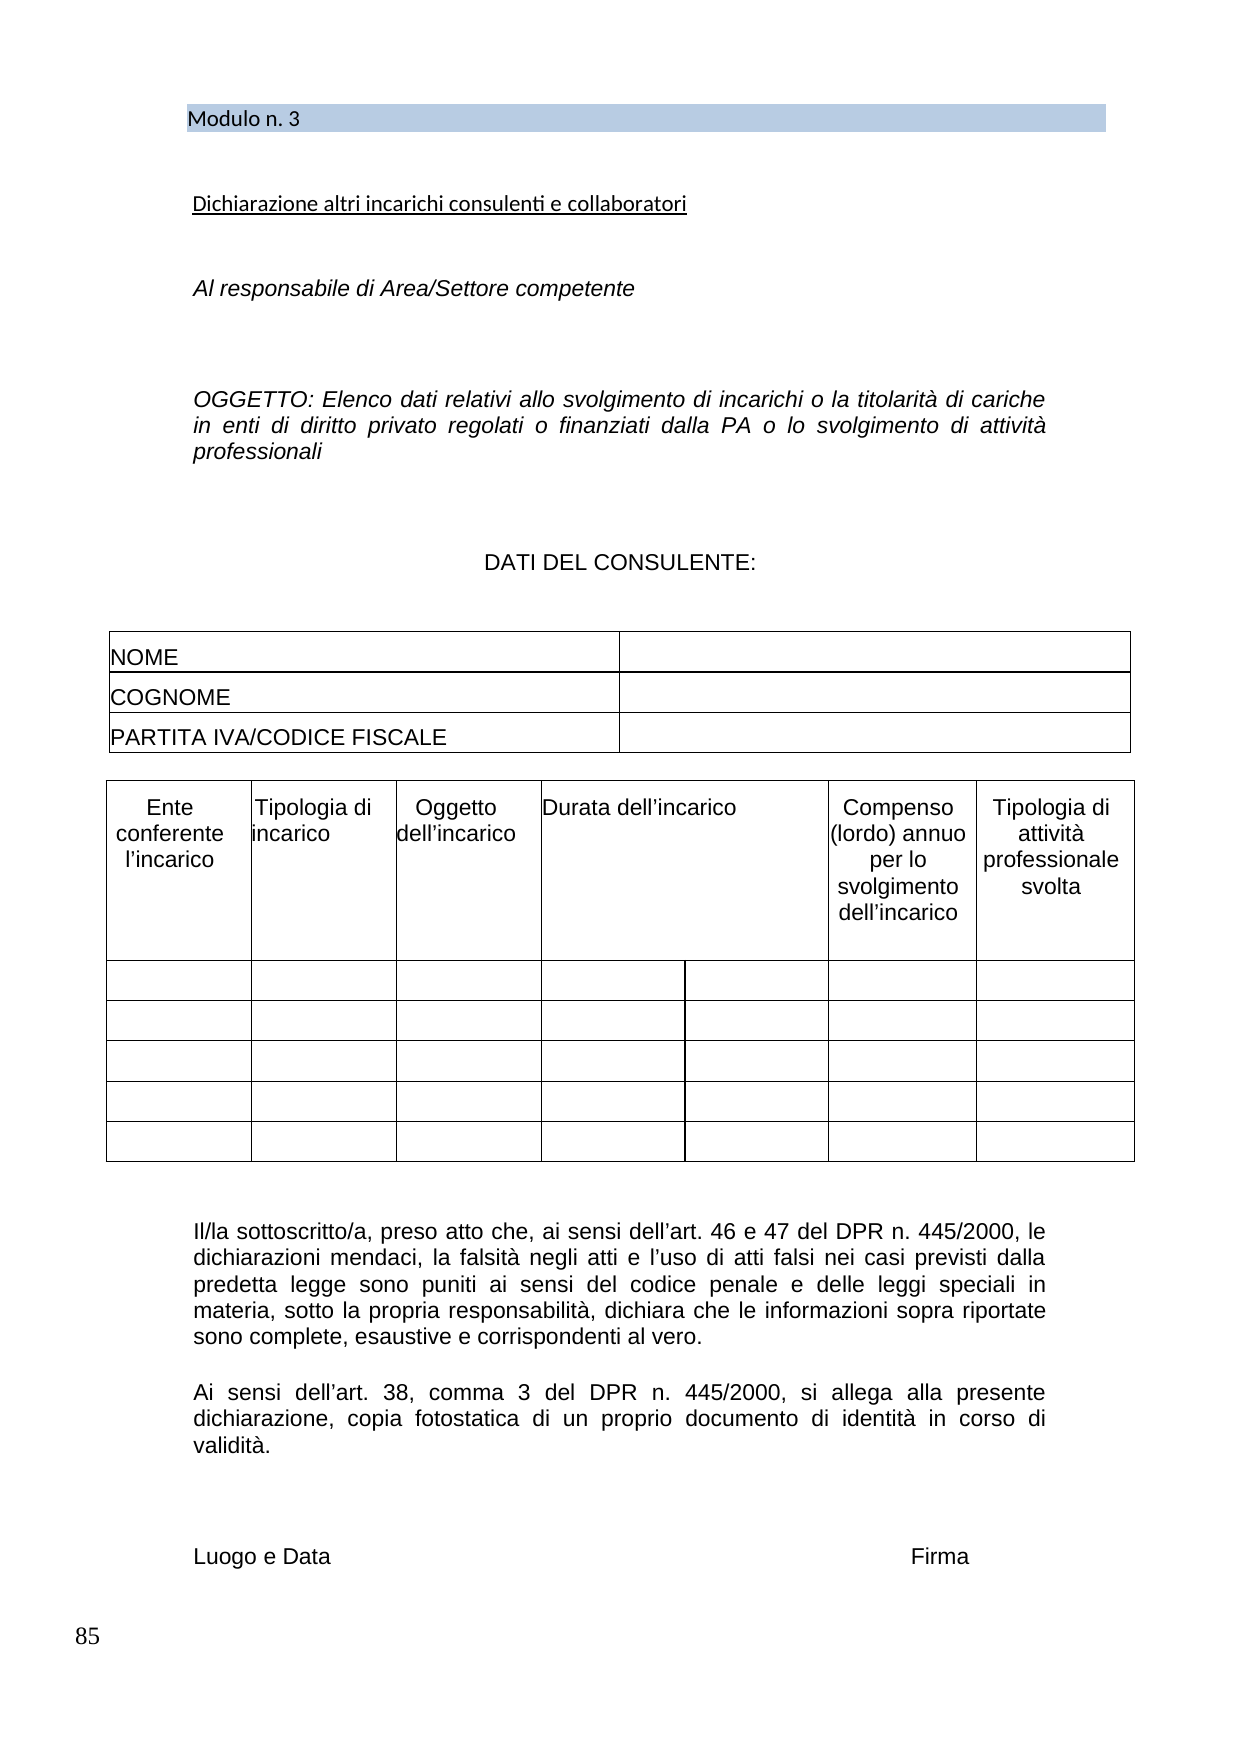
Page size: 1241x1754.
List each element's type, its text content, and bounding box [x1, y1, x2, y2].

table_header [620, 632, 1130, 671]
table_cell [829, 961, 976, 1000]
table_cell [252, 1041, 396, 1081]
text Il/la sottoscritto/a, preso atto che, ai sensi dell’art. 46 e 47 del DPR n. 445/2000, le dichiarazioni mendaci, la falsità negli atti e l’uso di atti falsi nei casi previsti dalla predetta legge sono puniti ai sensi del codice penale e delle leggi speciali in materia, sotto la propria responsabilità, dichiara che le informazioni sopra riportate sono complete, esaustive e corrispondenti al vero. [193, 1218, 1047, 1350]
table_cell [107, 1122, 251, 1161]
table_cell [252, 1122, 396, 1161]
table_cell [397, 1041, 541, 1081]
table_cell [397, 1082, 541, 1121]
table_cell [252, 1082, 396, 1121]
table_cell [977, 1041, 1134, 1081]
table_cell [977, 1001, 1134, 1040]
table_cell [397, 1122, 541, 1161]
table_cell [977, 1122, 1134, 1161]
table_cell [620, 713, 1130, 752]
table_cell [829, 1001, 976, 1040]
table_cell [686, 1001, 828, 1040]
table_cell [829, 1082, 976, 1121]
table_header NOME [110, 632, 619, 671]
text Al responsabile di Area/Settore competente [193, 274, 1047, 301]
table_cell [977, 961, 1134, 1000]
text Luogo e Data Firma [193, 1543, 1047, 1569]
table_header Durata dell’incarico [542, 781, 828, 960]
table_cell [107, 1001, 251, 1040]
table_cell [977, 1082, 1134, 1121]
table_cell [542, 1122, 684, 1161]
table_cell [107, 961, 251, 1000]
table_cell [542, 1001, 684, 1040]
table_cell [686, 1041, 828, 1081]
table_cell [620, 673, 1130, 712]
table_cell [829, 1041, 976, 1081]
table_cell PARTITA IVA/CODICE FISCALE [110, 713, 619, 752]
table_cell [542, 1082, 684, 1121]
table_cell [252, 1001, 396, 1040]
table_header Tipologia di incarico [252, 781, 396, 960]
text Ai sensi dell’art. 38, comma 3 del DPR n. 445/2000, si allega alla presente dichiarazione, copia fotostatica di un proprio documento di identità in corso di validità. [193, 1379, 1047, 1458]
table_header Oggetto dell’incarico [397, 781, 541, 960]
table_cell [686, 961, 828, 1000]
table_cell [252, 961, 396, 1000]
table_cell [107, 1041, 251, 1081]
table_cell [686, 1082, 828, 1121]
table_cell [542, 961, 684, 1000]
table_cell COGNOME [110, 673, 619, 712]
subtitle Dichiarazione altri incarichi consulenti e collaboratori [187, 189, 1047, 217]
text OGGETTO: Elenco dati relativi allo svolgimento di incarichi o la titolarità di cariche in enti di diritto privato regolati o finanziati dalla PA o lo svolgimento di attività professionali [193, 386, 1047, 465]
table_cell [397, 961, 541, 1000]
table_cell [542, 1041, 684, 1081]
table_cell [107, 1082, 251, 1121]
table_header Ente conferente l’incarico [107, 781, 251, 960]
text DATI DEL CONSULENTE: [193, 549, 1047, 576]
table_header Compenso (lordo) annuo per lo svolgimento dell’incarico [829, 781, 976, 960]
table_header Tipologia di attività professionale svolta [977, 781, 1134, 960]
table_cell [829, 1122, 976, 1161]
table_cell [397, 1001, 541, 1040]
table_cell [686, 1122, 828, 1161]
subtitle Modulo n. 3 [187, 104, 1047, 132]
